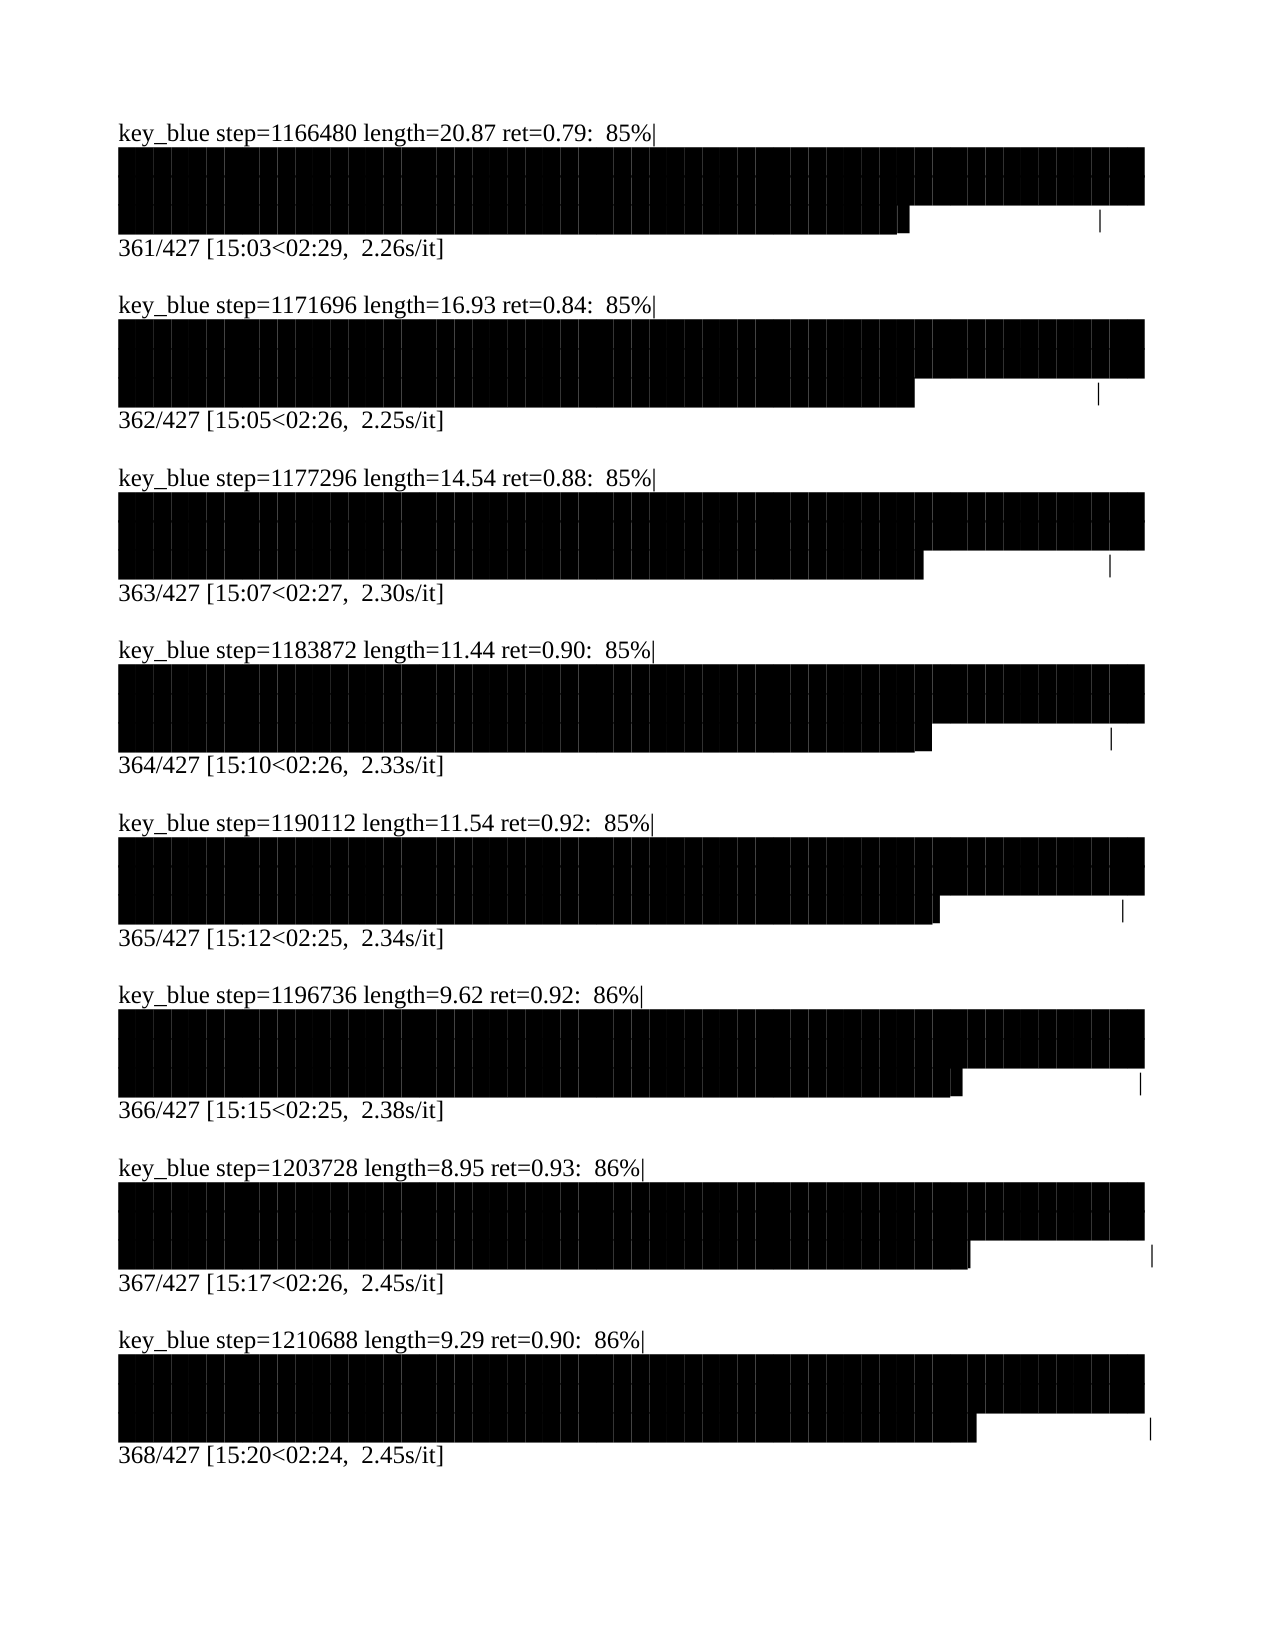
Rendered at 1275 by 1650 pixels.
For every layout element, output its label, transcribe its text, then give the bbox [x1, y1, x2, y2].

text key_blue step=1171696 length=16.93 ret=0.84: 85%|█████████████████████████████████████████████████████████████████████████████████████████████████████████████████████████████████████████████████████████████████ | 362/427 [15:05<02:26, 2.25s/it] [118, 291, 1157, 434]
text key_blue step=1177296 length=14.54 ret=0.88: 85%|█████████████████████████████████████████████████████████████████████████████████████████████████████████████████████████████████████████████████████████████████▌ | 363/427 [15:07<02:27, 2.30s/it] [118, 463, 1157, 607]
text key_blue step=1183872 length=11.44 ret=0.90: 85%|█████████████████████████████████████████████████████████████████████████████████████████████████████████████████████████████████████████████████████████████████▉ | 364/427 [15:10<02:26, 2.33s/it] [118, 636, 1157, 779]
text key_blue step=1196736 length=9.62 ret=0.92: 86%|███████████████████████████████████████████████████████████████████████████████████████████████████████████████████████████████████████████████████████████████████▋ | 366/427 [15:15<02:25, 2.38s/it] [118, 981, 1157, 1124]
text key_blue step=1210688 length=9.29 ret=0.90: 86%|████████████████████████████████████████████████████████████████████████████████████████████████████████████████████████████████████████████████████████████████████▌ | 368/427 [15:20<02:24, 2.45s/it] [118, 1326, 1157, 1469]
text key_blue step=1166480 length=20.87 ret=0.79: 85%|████████████████████████████████████████████████████████████████████████████████████████████████████████████████████████████████████████████████████████████████▋ | 361/427 [15:03<02:29, 2.26s/it] [118, 118, 1157, 262]
text key_blue step=1190112 length=11.54 ret=0.92: 85%|██████████████████████████████████████████████████████████████████████████████████████████████████████████████████████████████████████████████████████████████████▍ | 365/427 [15:12<02:25, 2.34s/it] [118, 808, 1157, 952]
text key_blue step=1203728 length=8.95 ret=0.93: 86%|████████████████████████████████████████████████████████████████████████████████████████████████████████████████████████████████████████████████████████████████████▏ | 367/427 [15:17<02:26, 2.45s/it] [118, 1153, 1157, 1297]
